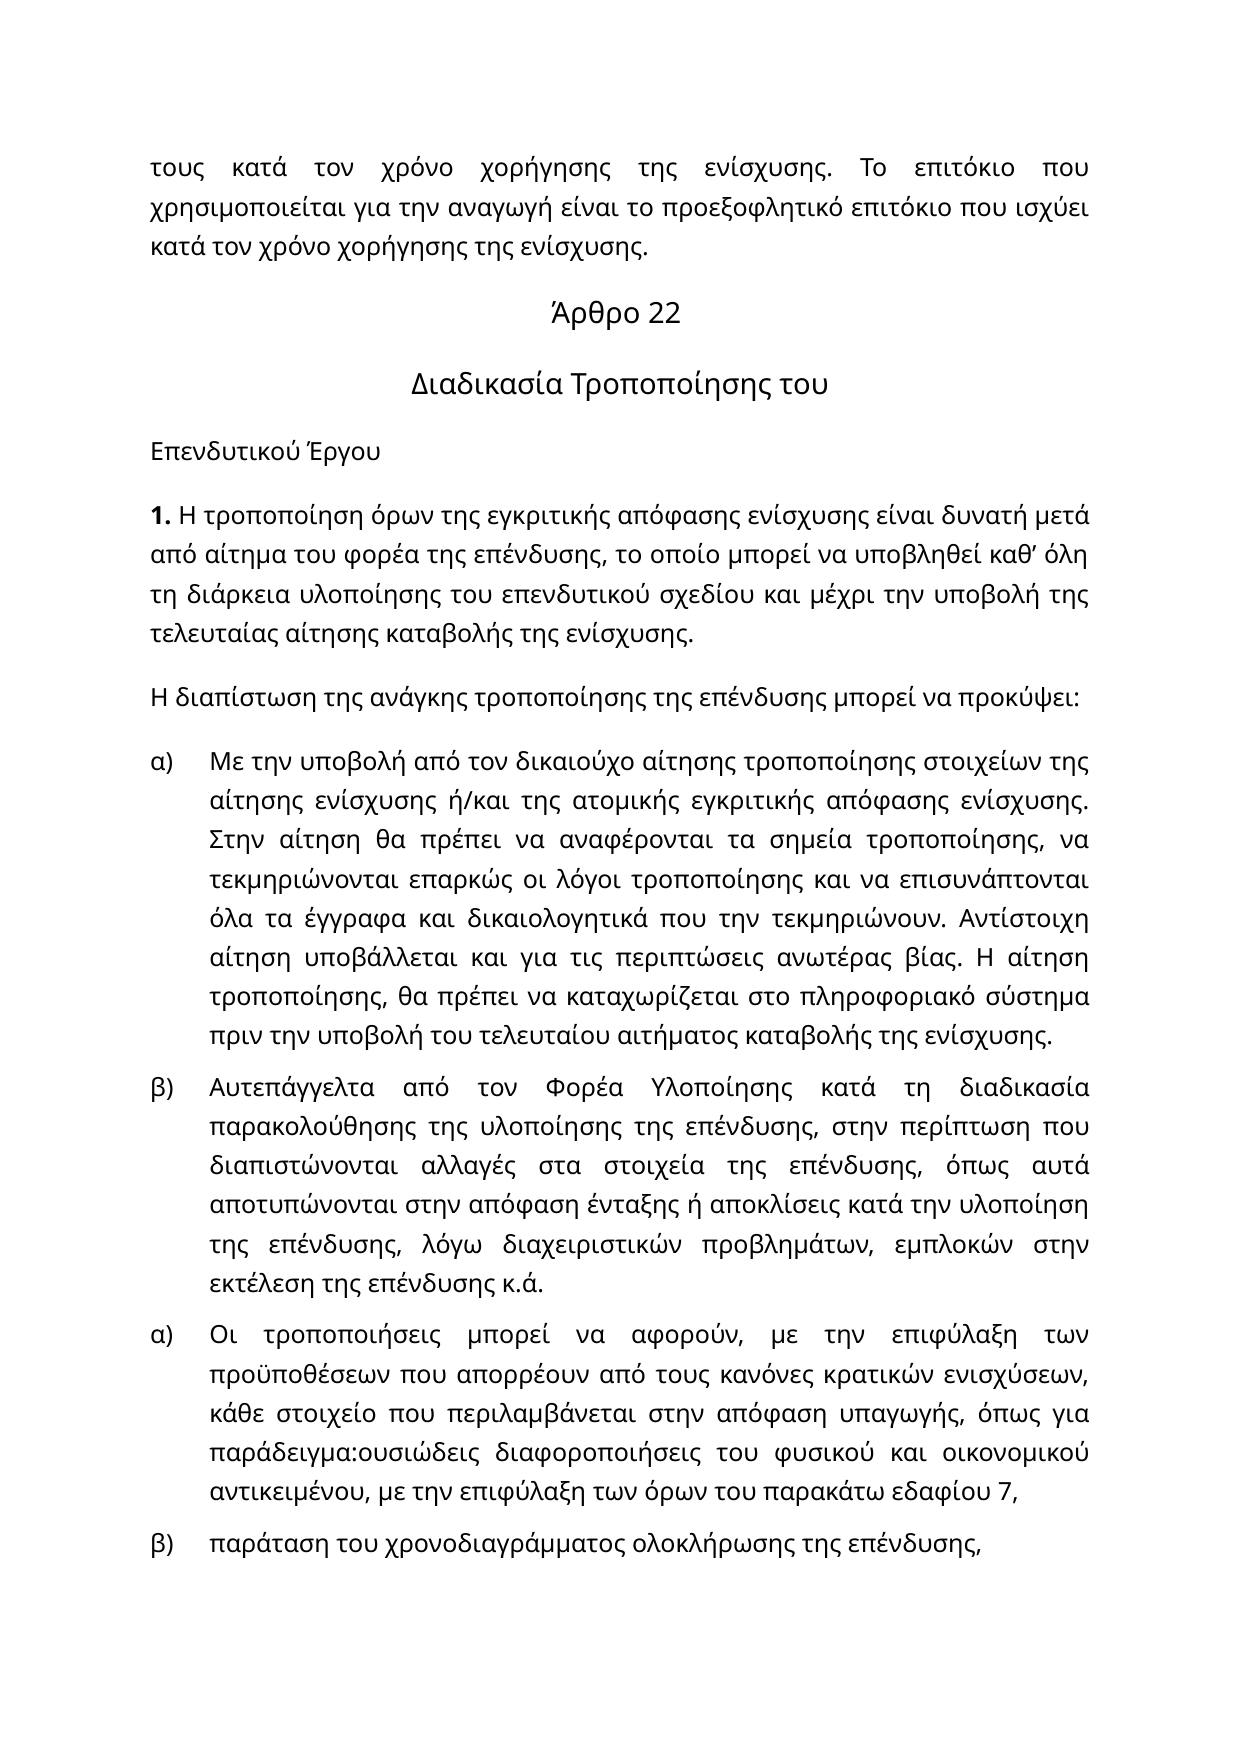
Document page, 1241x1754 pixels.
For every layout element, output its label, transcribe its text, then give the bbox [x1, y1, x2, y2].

list β) παράταση του χρονοδιαγράμματος ολοκλήρωσης της επένδυσης, [150, 1525, 1090, 1559]
subtitle Διαδικασία Τροποποίησης του [150, 363, 1090, 403]
text Επενδυτικού Έργου [150, 434, 1090, 468]
text τους κατά τον χρόνο χορήγησης της ενίσχυσης. Το επιτόκιο που χρησιμοποιείται για την αναγωγή είναι το προεξοφλητικό επιτόκιο που ισχύει κατά τον χρόνο χορήγησης της ενίσχυσης. [150, 150, 1090, 262]
subtitle Άρθρο 22 [150, 292, 1090, 332]
list β) Αυτεπάγγελτα από τον Φορέα Υλοποίησης κατά τη διαδικασία παρακολούθησης της υλοποίησης της επένδυσης, στην περίπτωση που διαπιστώνονται αλλαγές στα στοιχεία της επένδυσης, όπως αυτά αποτυπώνονται στην απόφαση ένταξης ή αποκλίσεις κατά την υλοποίηση της επένδυσης, λόγω διαχειριστικών προβλημάτων, εμπλοκών στην εκτέλεση της επένδυσης κ.ά. [150, 1069, 1090, 1299]
text Η διαπίστωση της ανάγκης τροποποίησης της επένδυσης μπορεί να προκύψει: [150, 679, 1090, 714]
text 1. Η τροποποίηση όρων της εγκριτικής απόφασης ενίσχυσης είναι δυνατή μετά από αίτημα του φορέα της επένδυσης, το οποίο μπορεί να υποβληθεί καθ’ όλη τη διάρκεια υλοποίησης του επενδυτικού σχεδίου και μέχρι την υποβολή της τελευταίας αίτησης καταβολής της ενίσχυσης. [150, 498, 1090, 649]
list α) Οι τροποποιήσεις μπορεί να αφορούν, με την επιφύλαξη των προϋποθέσεων που απορρέουν από τους κανόνες κρατικών ενισχύσεων, κάθε στοιχείο που περιλαμβάνεται στην απόφαση υπαγωγής, όπως για παράδειγμα:ουσιώδεις διαφοροποιήσεις του φυσικού και οικονομικού αντικειμένου, με την επιφύλαξη των όρων του παρακάτω εδαφίου 7, [150, 1317, 1090, 1508]
list α) Με την υποβολή από τον δικαιούχο αίτησης τροποποίησης στοιχείων της αίτησης ενίσχυσης ή/και της ατομικής εγκριτικής απόφασης ενίσχυσης. Στην αίτηση θα πρέπει να αναφέρονται τα σημεία τροποποίησης, να τεκμηριώνονται επαρκώς οι λόγοι τροποποίησης και να επισυνάπτονται όλα τα έγγραφα και δικαιολογητικά που την τεκμηριώνουν. Αντίστοιχη αίτηση υποβάλλεται και για τις περιπτώσεις ανωτέρας βίας. Η αίτηση τροποποίησης, θα πρέπει να καταχωρίζεται στο πληροφοριακό σύστημα πριν την υποβολή του τελευταίου αιτήματος καταβολής της ενίσχυσης. [150, 744, 1090, 1052]
